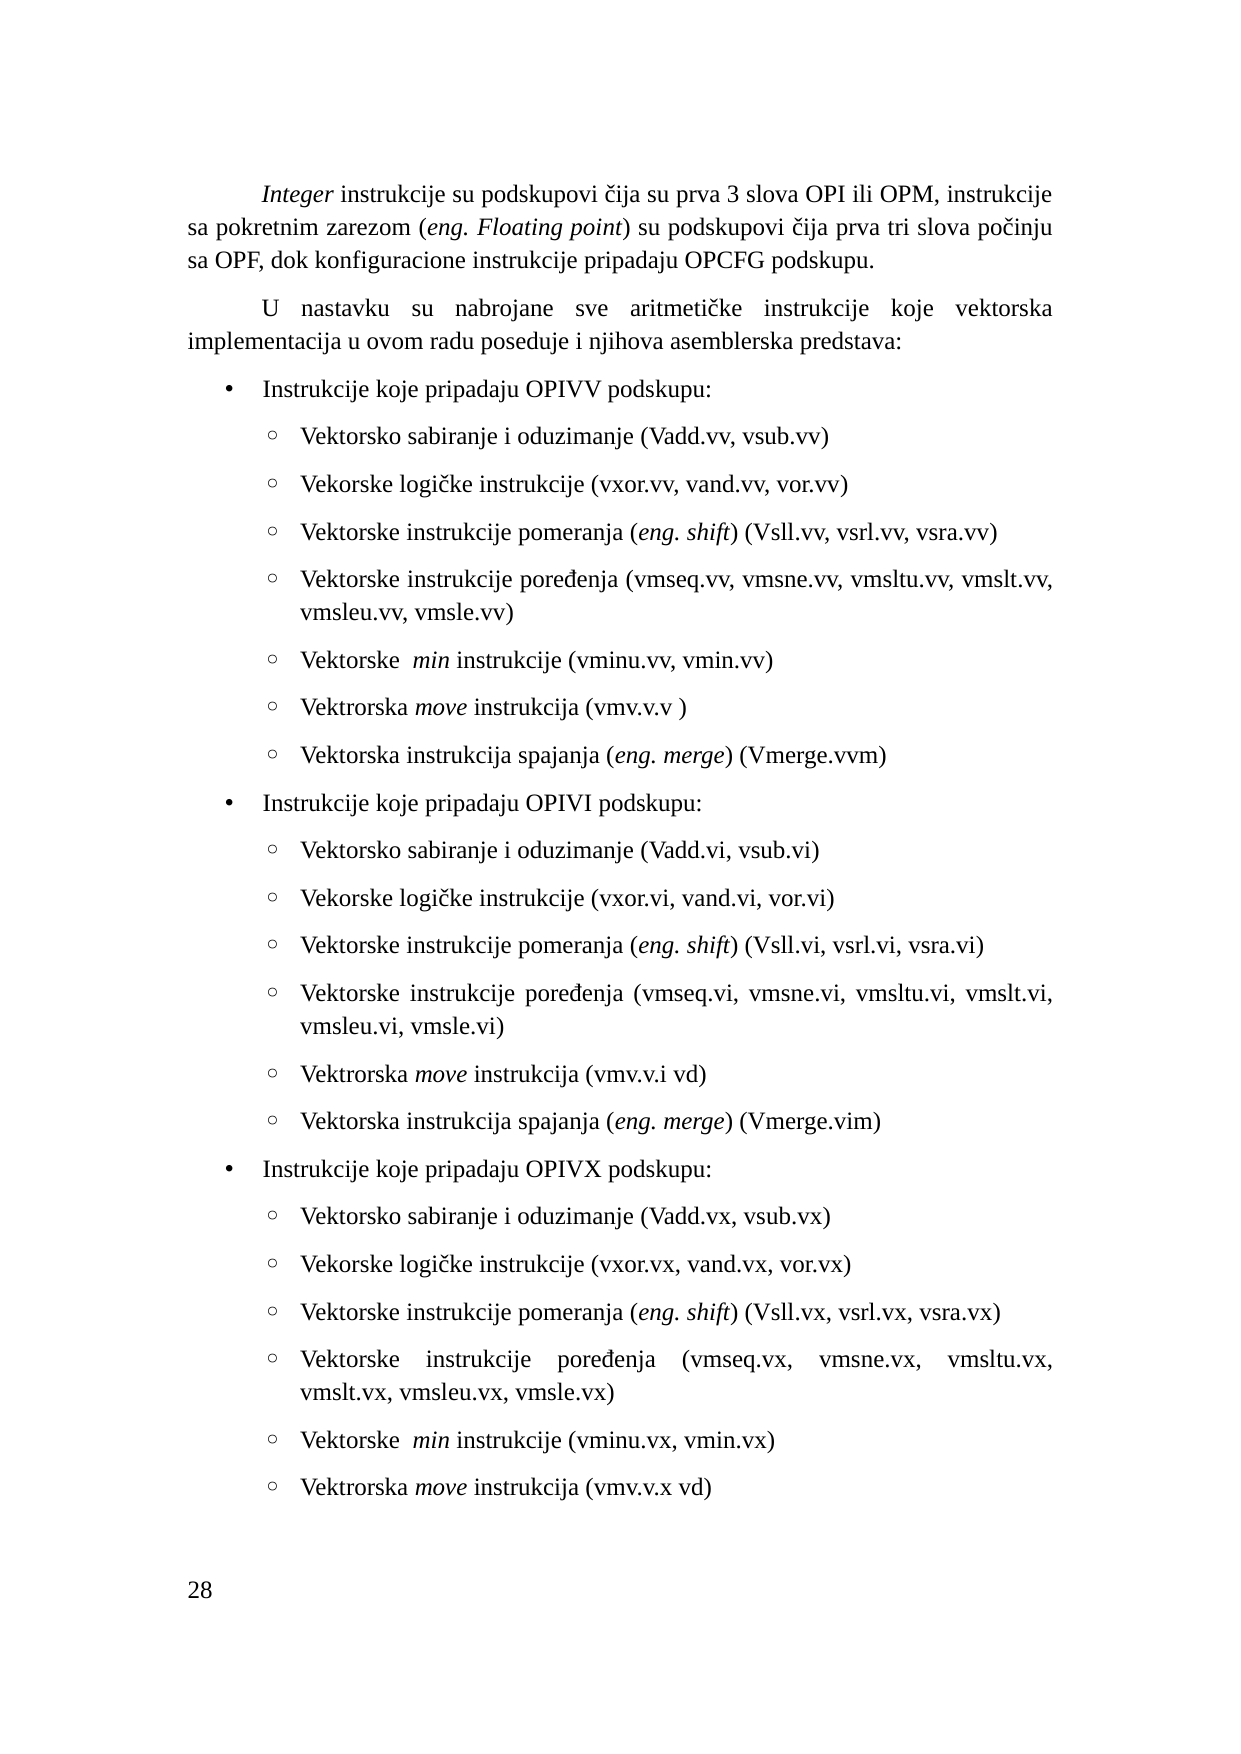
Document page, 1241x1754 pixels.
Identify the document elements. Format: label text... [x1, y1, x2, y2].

list Instrukcije koje pripadaju OPIVV podskupu: [225, 374, 1053, 402]
text U nastavku su nabrojane sve aritmetičke instrukcije koje vektorska implementacija u ovom radu poseduje i njihova asemblerska predstava: [187, 293, 1053, 355]
list Vektorska instrukcija spajanja (eng. merge) (Vmerge.vvm) [262, 740, 1053, 769]
list Vektorske min instrukcije (vminu.vx, vmin.vx) [262, 1425, 1053, 1454]
list Vektorske instrukcije poređenja (vmseq.vv, vmsne.vv, vmsltu.vv, vmslt.vv, vmsleu.vv, vmsle.vv) [262, 564, 1053, 626]
list Vektorske instrukcije pomeranja (eng. shift) (Vsll.vv, vsrl.vv, vsra.vv) [262, 517, 1053, 545]
list Vektorske min instrukcije (vminu.vv, vmin.vv) [262, 645, 1053, 673]
list Vektorsko sabiranje i oduzimanje (Vadd.vv, vsub.vv) [262, 421, 1053, 450]
list Vektrorska move instrukcija (vmv.v.v ) [262, 692, 1053, 721]
list Vektorske instrukcije pomeranja (eng. shift) (Vsll.vi, vsrl.vi, vsra.vi) [262, 930, 1053, 959]
text Integer instrukcije su podskupovi čija su prva 3 slova OPI ili OPM, instrukcije sa pokretnim zarezom (eng. Floating point) su podskupovi čija prva tri slova počinju sa OPF, dok konfiguracione instrukcije pripadaju OPCFG podskupu. [187, 179, 1053, 274]
list Vektorsko sabiranje i oduzimanje (Vadd.vi, vsub.vi) [262, 835, 1053, 864]
list Instrukcije koje pripadaju OPIVX podskupu: [225, 1154, 1053, 1183]
list Vektorska instrukcija spajanja (eng. merge) (Vmerge.vim) [262, 1106, 1053, 1135]
list Vektrorska move instrukcija (vmv.v.i vd) [262, 1059, 1053, 1087]
list Vektorske instrukcije pomeranja (eng. shift) (Vsll.vx, vsrl.vx, vsra.vx) [262, 1297, 1053, 1325]
list Vekorske logičke instrukcije (vxor.vi, vand.vi, vor.vi) [262, 883, 1053, 912]
list Vekorske logičke instrukcije (vxor.vv, vand.vv, vor.vv) [262, 469, 1053, 498]
list Vektorsko sabiranje i oduzimanje (Vadd.vx, vsub.vx) [262, 1201, 1053, 1230]
list Vekorske logičke instrukcije (vxor.vx, vand.vx, vor.vx) [262, 1249, 1053, 1278]
list Instrukcije koje pripadaju OPIVI podskupu: [225, 788, 1053, 816]
list Vektrorska move instrukcija (vmv.v.x vd) [262, 1472, 1053, 1501]
list Vektorske instrukcije poređenja (vmseq.vi, vmsne.vi, vmsltu.vi, vmslt.vi, vmsleu.vi, vmsle.vi) [262, 978, 1053, 1040]
list Vektorske instrukcije poređenja (vmseq.vx, vmsne.vx, vmsltu.vx, vmslt.vx, vmsleu.vx, vmsle.vx) [262, 1344, 1053, 1406]
